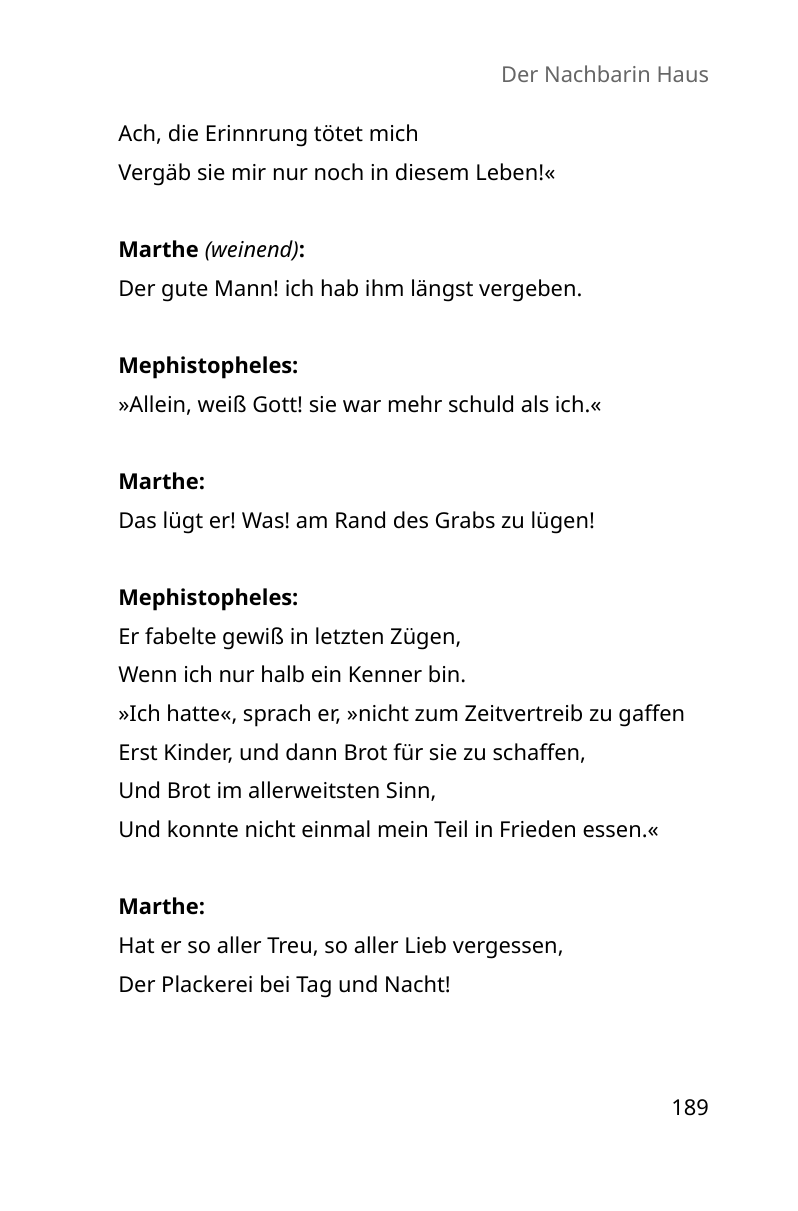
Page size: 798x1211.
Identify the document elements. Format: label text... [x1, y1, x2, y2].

text Mephistopheles: »Allein, weiß Gott! sie war mehr schuld als ich.« [118, 329, 709, 419]
text Marthe (weinend): Der gute Mann! ich hab ihm längst vergeben. [118, 213, 709, 303]
text Mephistopheles: Er fabelte gewiß in letzten Zügen, Wenn ich nur halb ein Kenner bin. »Ich hatte«, sprach er, »nicht zum Zeitvertreib zu gaffen Erst Kinder, und dann Brot für sie zu schaffen, Und Brot im allerweitsten Sinn, Und konnte nicht einmal mein Teil in Frieden essen.« [118, 561, 709, 844]
text Marthe: Das lügt er! Was! am Rand des Grabs zu lügen! [118, 445, 709, 534]
text Ach, die Erinnrung tötet mich Vergäb sie mir nur noch in diesem Leben!« [118, 118, 709, 187]
text Marthe: Hat er so aller Treu, so aller Lieb vergessen, Der Plackerei bei Tag und Nacht! [118, 870, 709, 998]
